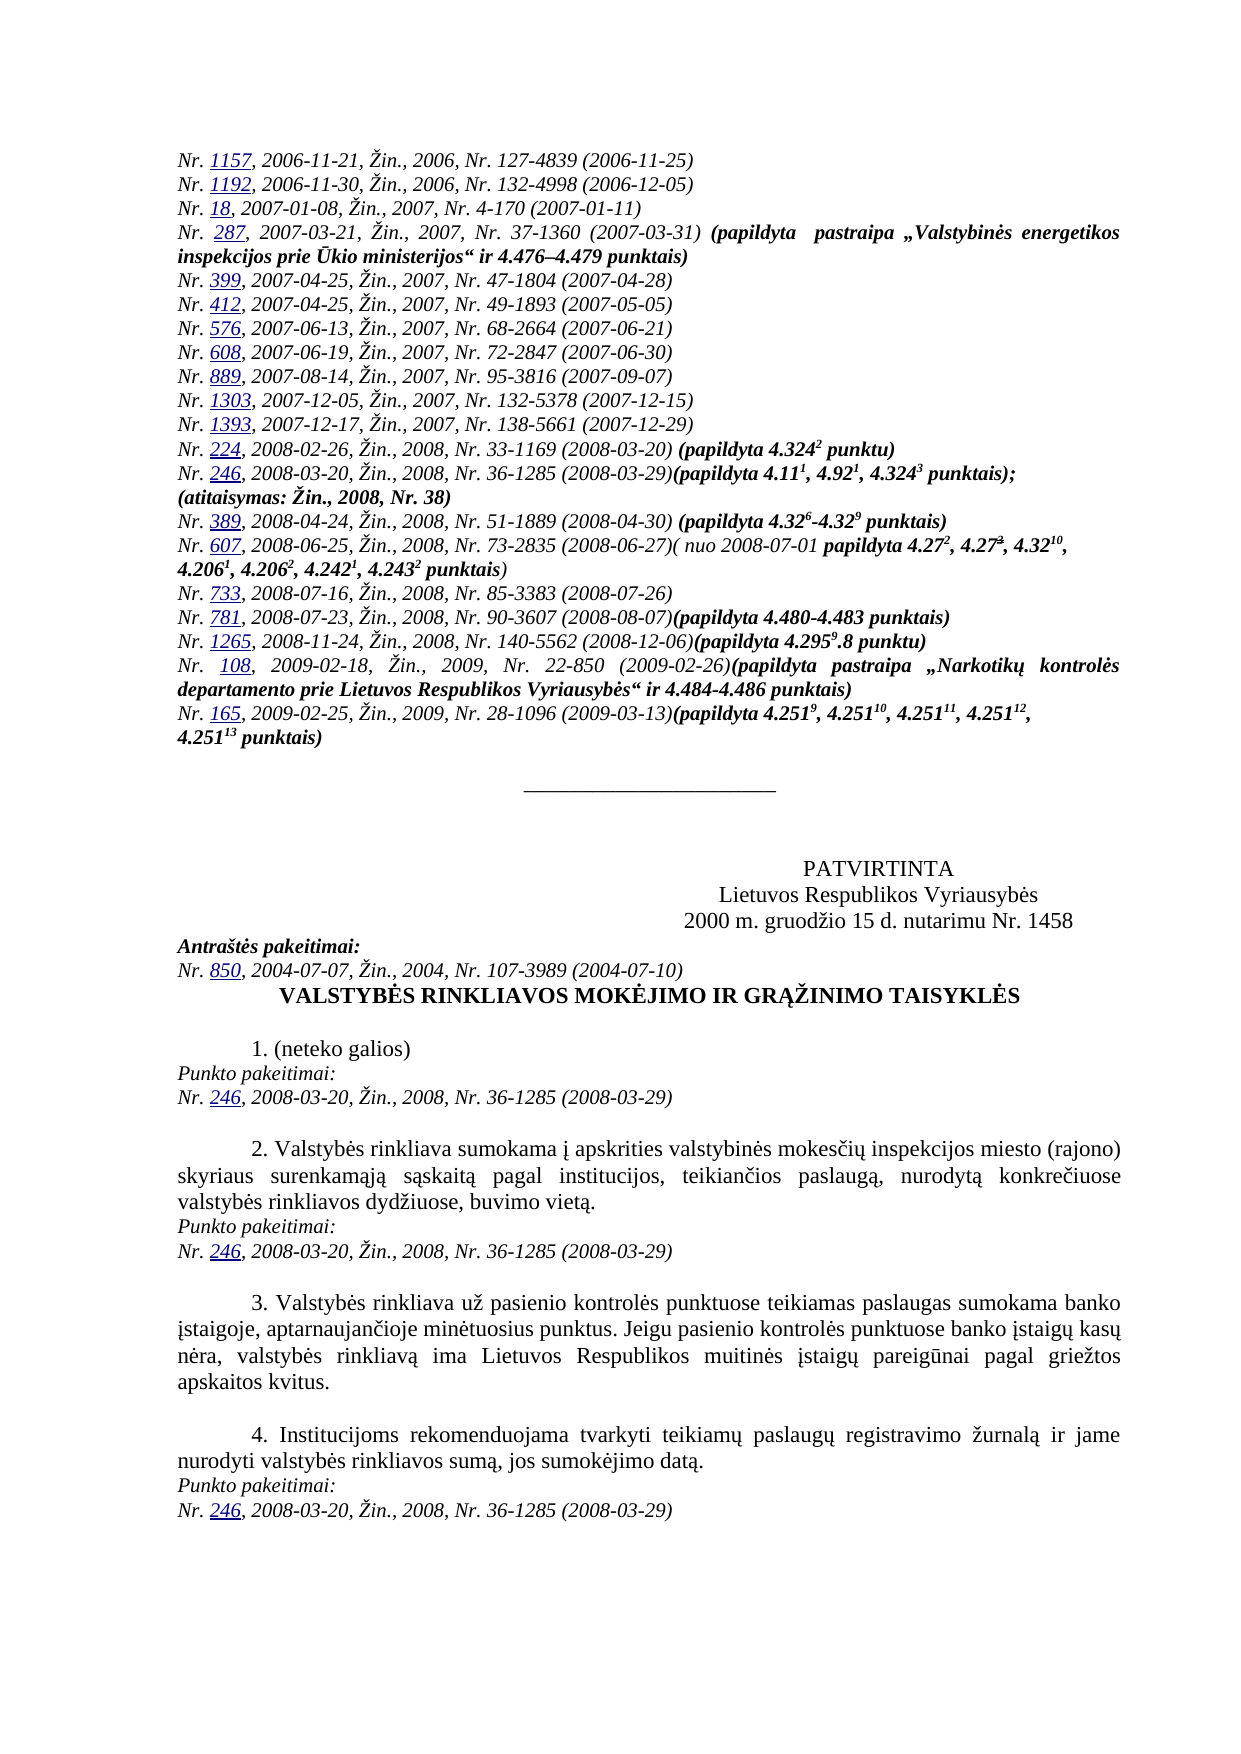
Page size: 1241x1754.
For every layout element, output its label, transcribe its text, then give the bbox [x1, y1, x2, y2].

text Patvirtinta [635, 855, 1122, 881]
text Nr. 1157, 2006-11-21, Žin., 2006, Nr. 127-4839 (2006-11-25) [177, 148, 1122, 172]
text Nr. 108, 2009-02-18, Žin., 2009, Nr. 22-850 (2009-02-26)(papildyta pastraipa „Narkotikų kontrolės departamento prie Lietuvos Respublikos Vyriausybės“ ir 4.484-4.486 punktais) [177, 653, 1122, 701]
text Nr. 18, 2007-01-08, Žin., 2007, Nr. 4-170 (2007-01-11) [177, 196, 1122, 220]
text –––––––––––––––––––––– [177, 776, 1122, 802]
text Nr. 246, 2008-03-20, Žin., 2008, Nr. 36-1285 (2008-03-29) [177, 1238, 1122, 1263]
text Nr. 246, 2008-03-20, Žin., 2008, Nr. 36-1285 (2008-03-29) [177, 1085, 1122, 1109]
text Nr. 389, 2008-04-24, Žin., 2008, Nr. 51-1889 (2008-04-30) (papildyta 4.326-4.329 punktais) [177, 509, 1122, 533]
text Nr. 412, 2007-04-25, Žin., 2007, Nr. 49-1893 (2007-05-05) [177, 292, 1122, 316]
text Nr. 1192, 2006-11-30, Žin., 2006, Nr. 132-4998 (2006-12-05) [177, 172, 1122, 196]
text Nr. 889, 2007-08-14, Žin., 2007, Nr. 95-3816 (2007-09-07) [177, 364, 1122, 388]
text Nr. 165, 2009-02-25, Žin., 2009, Nr. 28-1096 (2009-03-13)(papildyta 4.2519, 4.25110, 4.25111, 4.25112, 4.25113 punktais) [177, 701, 1122, 749]
text Nr. 1303, 2007-12-05, Žin., 2007, Nr. 132-5378 (2007-12-15) [177, 388, 1122, 412]
text Lietuvos Respublikos Vyriausybės 2000 m. gruodžio 15 d. nutarimu Nr. 1458 [635, 881, 1122, 934]
text 4. Institucijoms rekomenduojama tvarkyti teikiamų paslaugų registravimo žurnalą ir jame nurodyti valstybės rinkliavos sumą, jos sumokėjimo datą. [177, 1421, 1122, 1473]
text Nr. 607, 2008-06-25, Žin., 2008, Nr. 73-2835 (2008-06-27)( nuo 2008-07-01 papildyta 4.272, 4.273, 4.3210, 4.2061, 4.2062, 4.2421, 4.2432 punktais) [177, 533, 1122, 581]
text Nr. 287, 2007-03-21, Žin., 2007, Nr. 37-1360 (2007-03-31) (papildyta pastraipa „Valstybinės energetikos inspekcijos prie Ūkio ministerijos“ ir 4.476–4.479 punktais) [177, 220, 1122, 268]
text Nr. 850, 2004-07-07, Žin., 2004, Nr. 107-3989 (2004-07-10) [177, 958, 1122, 982]
text Nr. 399, 2007-04-25, Žin., 2007, Nr. 47-1804 (2007-04-28) [177, 268, 1122, 292]
text Nr. 733, 2008-07-16, Žin., 2008, Nr. 85-3383 (2008-07-26) [177, 581, 1122, 605]
text Nr. 576, 2007-06-13, Žin., 2007, Nr. 68-2664 (2007-06-21) [177, 316, 1122, 340]
text Nr. 246, 2008-03-20, Žin., 2008, Nr. 36-1285 (2008-03-29)(papildyta 4.111, 4.921, 4.3243 punktais); (atitaisymas: Žin., 2008, Nr. 38) [177, 461, 1122, 509]
text Antraštės pakeitimai: [177, 934, 1122, 958]
text 1. (neteko galios) [177, 1034, 1122, 1061]
text 3. Valstybės rinkliava už pasienio kontrolės punktuose teikiamas paslaugas sumokama banko įstaigoje, aptarnaujančioje minėtuosius punktus. Jeigu pasienio kontrolės punktuose banko įstaigų kasų nėra, valstybės rinkliavą ima Lietuvos Respublikos muitinės įstaigų pareigūnai pagal griežtos apskaitos kvitus. [177, 1289, 1122, 1394]
text Punkto pakeitimai: [177, 1214, 1122, 1238]
text Nr. 1265, 2008-11-24, Žin., 2008, Nr. 140-5562 (2008-12-06)(papildyta 4.2959.8 punktu) [177, 629, 1122, 653]
text Nr. 781, 2008-07-23, Žin., 2008, Nr. 90-3607 (2008-08-07)(papildyta 4.480-4.483 punktais) [177, 605, 1122, 629]
text 2. Valstybės rinkliava sumokama į apskrities valstybinės mokesčių inspekcijos miesto (rajono) skyriaus surenkamąją sąskaitą pagal institucijos, teikiančios paslaugą, nurodytą konkrečiuose valstybės rinkliavos dydžiuose, buvimo vietą. [177, 1135, 1122, 1214]
text Nr. 608, 2007-06-19, Žin., 2007, Nr. 72-2847 (2007-06-30) [177, 340, 1122, 364]
text Nr. 1393, 2007-12-17, Žin., 2007, Nr. 138-5661 (2007-12-29) [177, 412, 1122, 436]
text Punkto pakeitimai: [177, 1061, 1122, 1085]
text Nr. 224, 2008-02-26, Žin., 2008, Nr. 33-1169 (2008-03-20) (papildyta 4.3242 punktu) [177, 436, 1122, 461]
text Punkto pakeitimai: [177, 1473, 1122, 1497]
text VALSTYBĖS RINKLIAVOS MOKĖJIMO IR GRĄŽINIMO TAISYKLĖS [177, 982, 1122, 1008]
text Nr. 246, 2008-03-20, Žin., 2008, Nr. 36-1285 (2008-03-29) [177, 1497, 1122, 1522]
